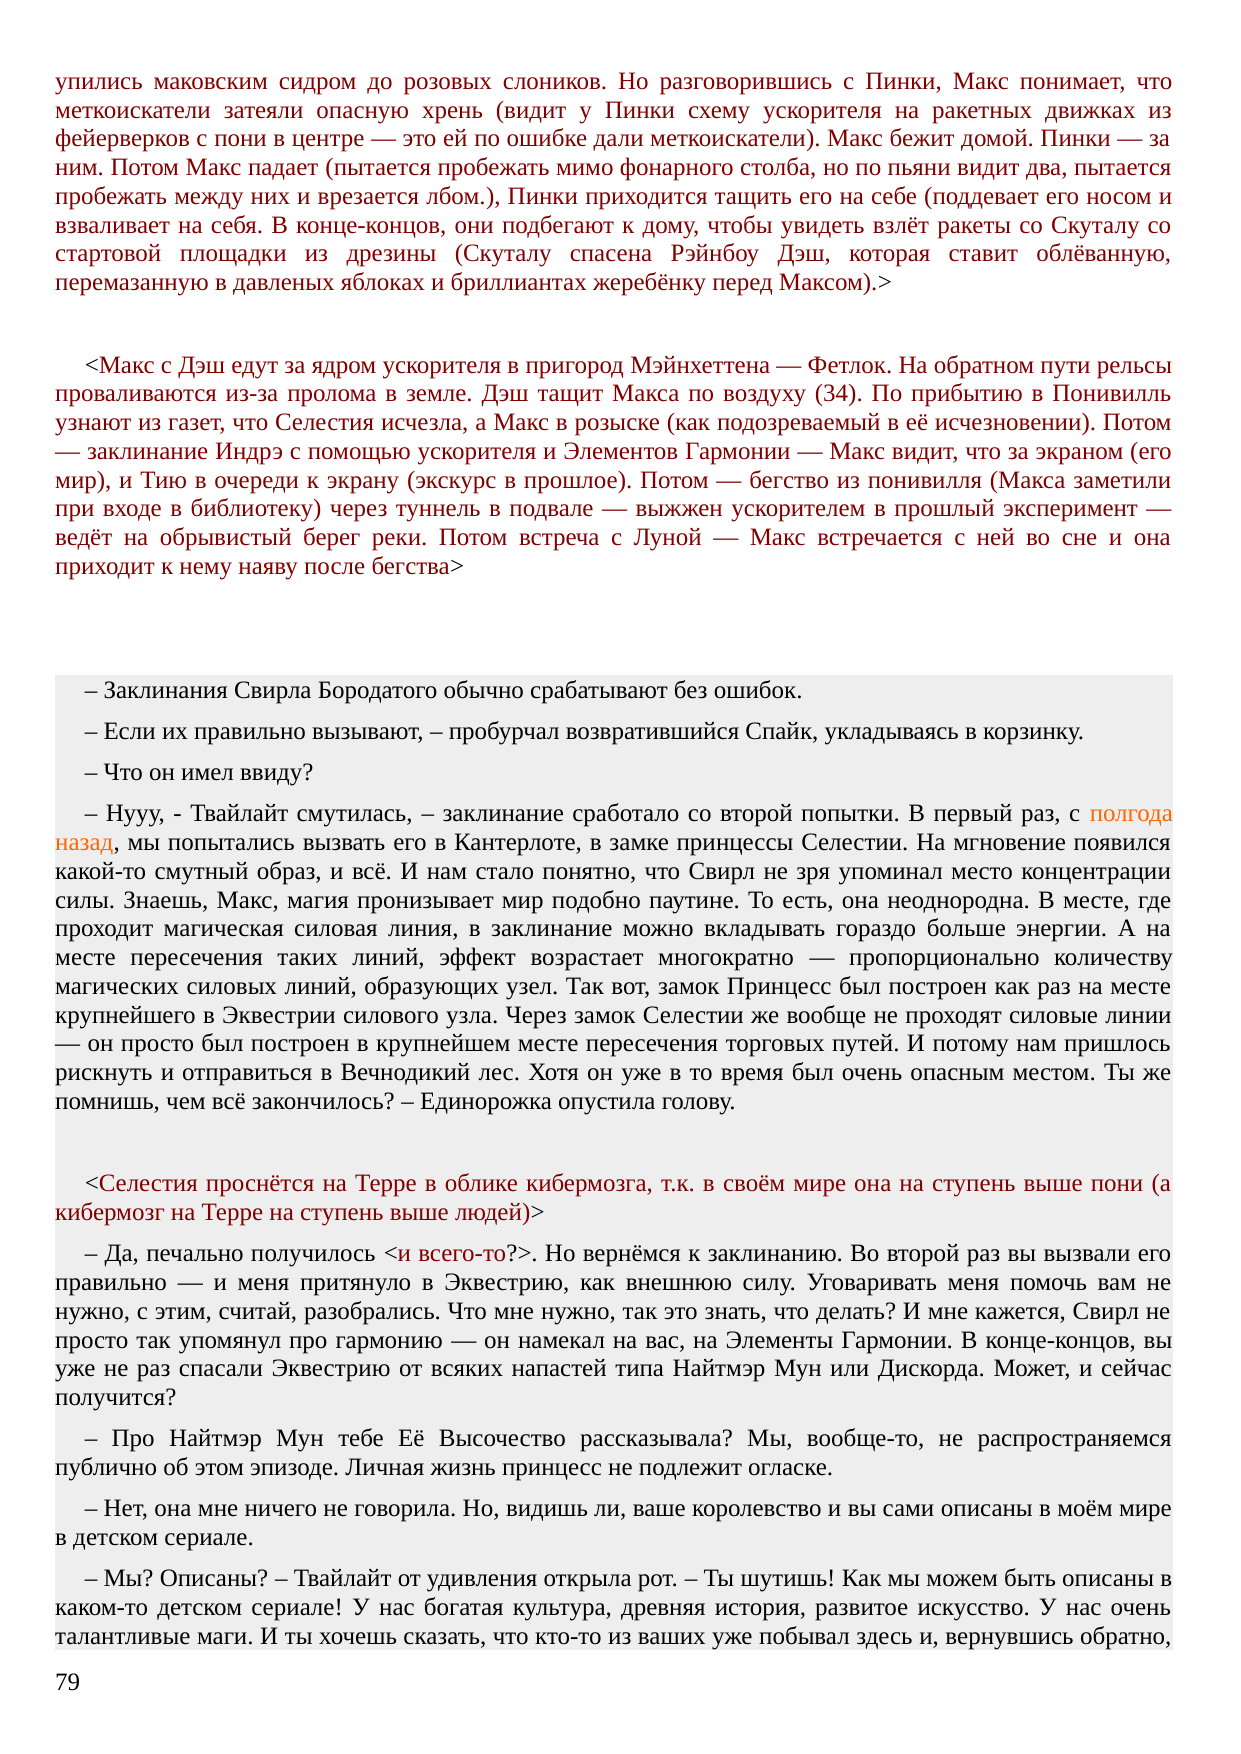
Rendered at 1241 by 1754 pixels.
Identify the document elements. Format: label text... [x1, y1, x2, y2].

text – Про Найтмэр Мун тебе Её Высочество рассказывала? Мы, вообще-то, не распространяемся публично об этом эпизоде. Личная жизнь принцесс не подлежит огласке. [55, 1423, 1173, 1481]
text – Если их правильно вызывают, – пробурчал возвратившийся Спайк, укладываясь в корзинку. [55, 716, 1173, 745]
text – Мы? Описаны? – Твайлайт от удивления открыла рот. – Ты шутишь! Как мы можем быть описаны в каком-то детском сериале! У нас богатая культура, древняя история, развитое искусство. У нас очень талантливые маги. И ты хочешь сказать, что кто-то из ваших уже побывал здесь и, вернувшись обратно, [55, 1563, 1173, 1650]
text – Нууу, - Твайлайт смутилась, – заклинание сработало со второй попытки. В первый раз, с полгода назад, мы попытались вызвать его в Кантерлоте, в замке принцессы Селестии. На мгновение появился какой-то смутный образ, и всё. И нам стало понятно, что Свирл не зря упоминал место концентрации силы. Знаешь, Макс, магия пронизывает мир подобно паутине. То есть, она неоднородна. В месте, где проходит магическая силовая линия, в заклинание можно вкладывать гораздо больше энергии. А на месте пересечения таких линий, эффект возрастает многократно — пропорционально количеству магических силовых линий, образующих узел. Так вот, замок Принцесс был построен как раз на месте крупнейшего в Эквестрии силового узла. Через замок Селестии же вообще не проходят силовые линии — он просто был построен в крупнейшем месте пересечения торговых путей. И потому нам пришлось рискнуть и отправиться в Вечнодикий лес. Хотя он уже в то время был очень опасным местом. Ты же помнишь, чем всё закончилось? – Единорожка опустила голову. [55, 798, 1173, 1115]
text – Заклинания Свирла Бородатого обычно срабатывают без ошибок. [55, 675, 1173, 703]
text упились маковским сидром до розовых слоников. Но разговорившись с Пинки, Макс понимает, что меткоискатели затеяли опасную хрень (видит у Пинки схему ускорителя на ракетных движках из фейерверков с пони в центре — это ей по ошибке дали меткоискатели). Макс бежит домой. Пинки — за ним. Потом Макс падает (пытается пробежать мимо фонарного столба, но по пьяни видит два, пытается пробежать между них и врезается лбом.), Пинки приходится тащить его на себе (поддевает его носом и взваливает на себя. В конце-концов, они подбегают к дому, чтобы увидеть взлёт ракеты со Скуталу со стартовой площадки из дрезины (Скуталу спасена Рэйнбоу Дэш, которая ставит облёванную, перемазанную в давленых яблоках и бриллиантах жеребёнку перед Максом).> [55, 66, 1173, 296]
text – Да, печально получилось <и всего-то?>. Но вернёмся к заклинанию. Во второй раз вы вызвали его правильно — и меня притянуло в Эквестрию, как внешнюю силу. Уговаривать меня помочь вам не нужно, с этим, считай, разобрались. Что мне нужно, так это знать, что делать? И мне кажется, Свирл не просто так упомянул про гармонию — он намекал на вас, на Элементы Гармонии. В конце-концов, вы уже не раз спасали Эквестрию от всяких напастей типа Найтмэр Мун или Дискорда. Может, и сейчас получится? [55, 1238, 1173, 1411]
text <Макс с Дэш едут за ядром ускорителя в пригород Мэйнхеттена — Фетлок. На обратном пути рельсы проваливаются из-за пролома в земле. Дэш тащит Макса по воздуху (34). По прибытию в Понивилль узнают из газет, что Селестия исчезла, а Макс в розыске (как подозреваемый в её исчезновении). Потом — заклинание Индрэ с помощью ускорителя и Элементов Гармонии — Макс видит, что за экраном (его мир), и Тию в очереди к экрану (экскурс в прошлое). Потом — бегство из понивилля (Макса заметили при входе в библиотеку) через туннель в подвале — выжжен ускорителем в прошлый эксперимент — ведёт на обрывистый берег реки. Потом встреча с Луной — Макс встречается с ней во сне и она приходит к нему наяву после бегства> [55, 350, 1173, 580]
text – Что он имел ввиду? [55, 757, 1173, 786]
text <Селестия проснётся на Терре в облике кибермозга, т.к. в своём мире она на ступень выше пони (а кибермозг на Терре на ступень выше людей)> [55, 1168, 1173, 1226]
text – Нет, она мне ничего не говорила. Но, видишь ли, ваше королевство и вы сами описаны в моём мире в детском сериале. [55, 1493, 1173, 1551]
